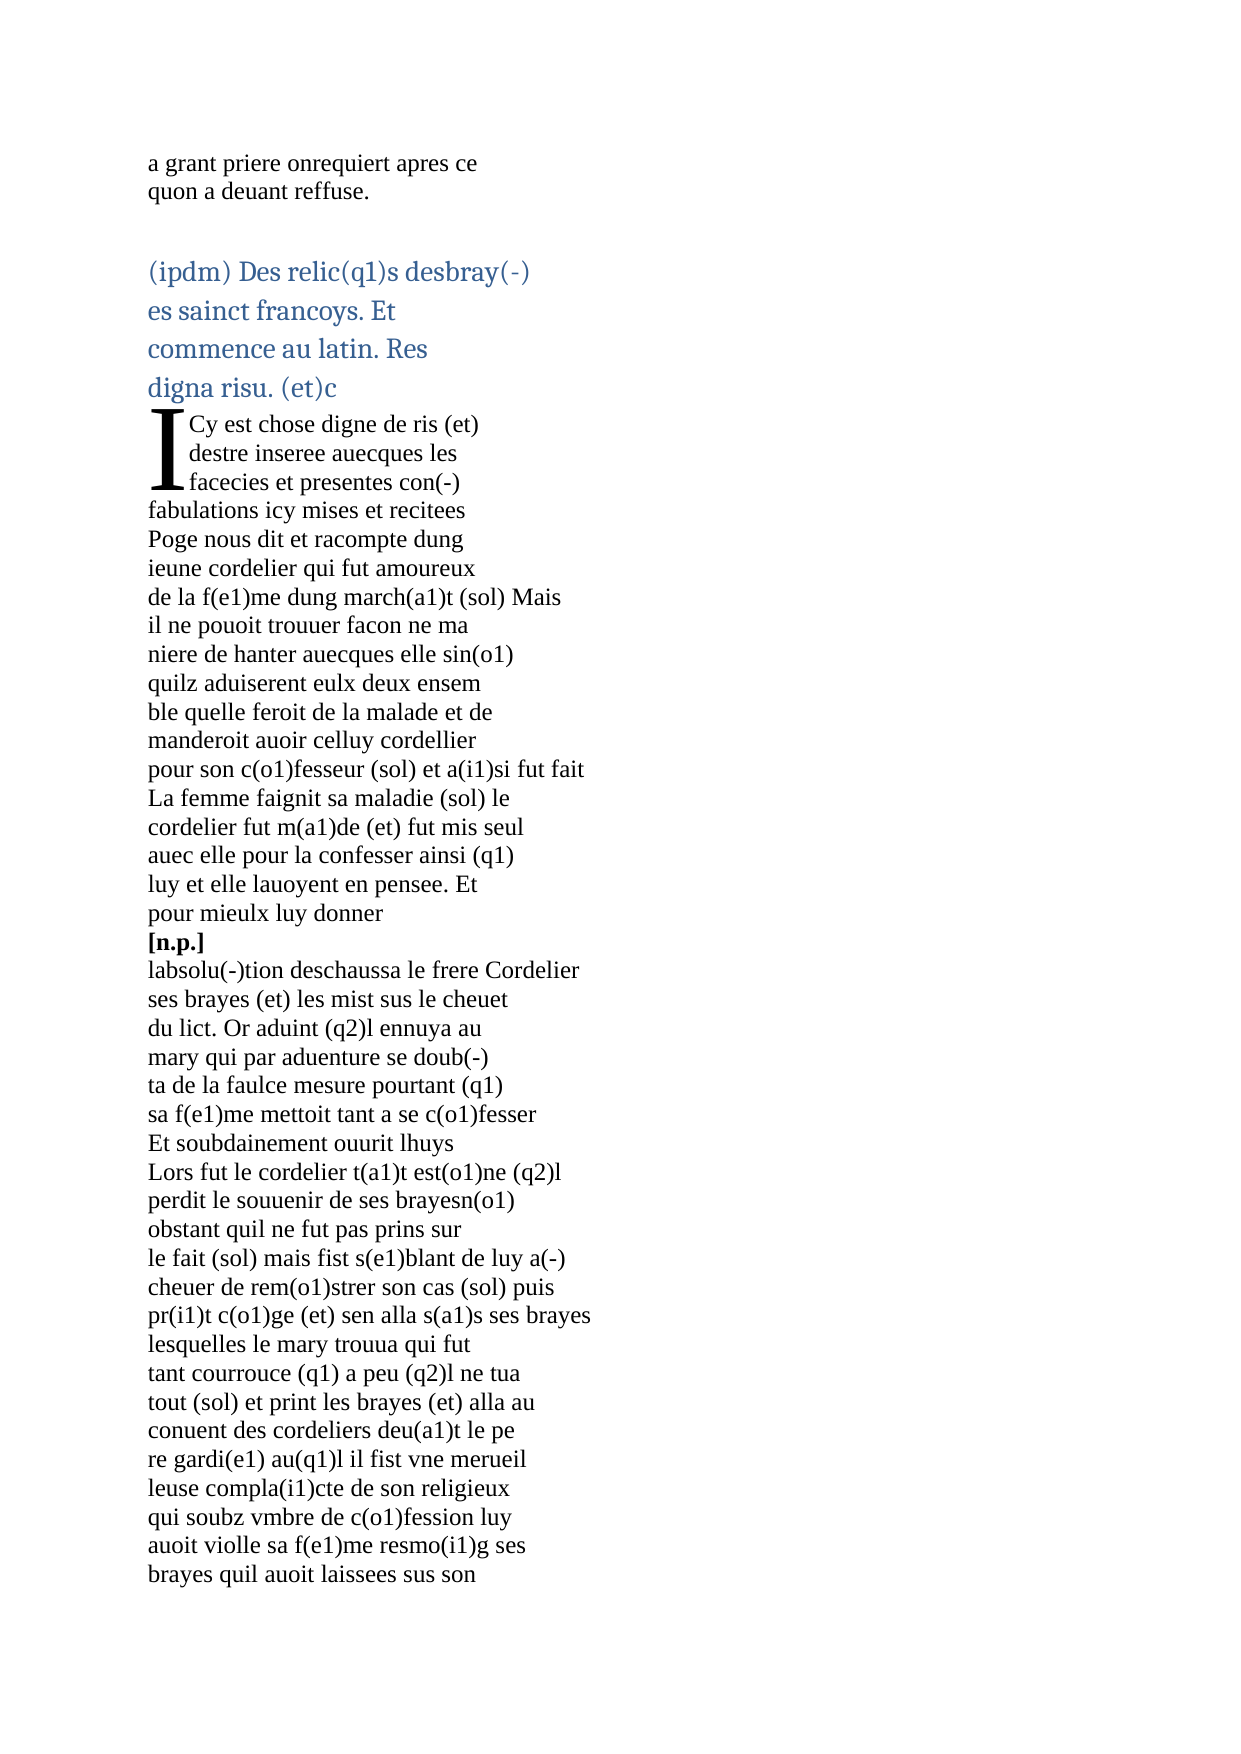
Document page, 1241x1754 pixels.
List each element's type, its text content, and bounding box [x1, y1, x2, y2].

text ICy est chose digne de ris (et) destre inseree auecques les facecies et presentes con(-) fabulations icy mises et recitees Poge nous dit et racompte dung ieune cordelier qui fut amoureux de la f(e1)me dung march(a1)t (sol) Mais il ne pouoit trouuer facon ne ma niere de hanter auecques elle sin(o1) quilz aduiserent eulx deux ensem ble quelle feroit de la malade et de manderoit auoir celluy cordellier pour son c(o1)fesseur (sol) et a(i1)si fut fait La femme faignit sa maladie (sol) le cordelier fut m(a1)de (et) fut mis seul auec elle pour la confesser ainsi (q1) luy et elle lauoyent en pensee. Et pour mieulx luy donner [n.p.] labsolu(-)tion deschaussa le frere Cordelier ses brayes (et) les mist sus le cheuet du lict. Or aduint (q2)l ennuya au mary qui par aduenture se doub(-) ta de la faulce mesure pourtant (q1) sa f(e1)me mettoit tant a se c(o1)fesser Et soubdainement ouurit lhuys Lors fut le cordelier t(a1)t est(o1)ne (q2)l perdit le souuenir de ses brayesn(o1) obstant quil ne fut pas prins sur le fait (sol) mais fist s(e1)blant de luy a(-) cheuer de rem(o1)strer son cas (sol) puis pr(i1)t c(o1)ge (et) sen alla s(a1)s ses brayes lesquelles le mary trouua qui fut tant courrouce (q1) a peu (q2)l ne tua tout (sol) et print les brayes (et) alla au conuent des cordeliers deu(a1)t le pe re gardi(e1) au(q1)l il fist vne merueil leuse compla(i1)cte de son religieux qui soubz vmbre de c(o1)fession luy auoit violle sa f(e1)me resmo(i1)g ses brayes quil auoit laissees sus son [148, 409, 1093, 1588]
subtitle (ipdm) Des relic(q1)s desbray(-) es sainct francoys. Et commence au latin. Res digna risu. (et)c [148, 255, 1093, 404]
text a grant priere onrequiert apres ce quon a deuant reffuse. [148, 148, 1093, 205]
